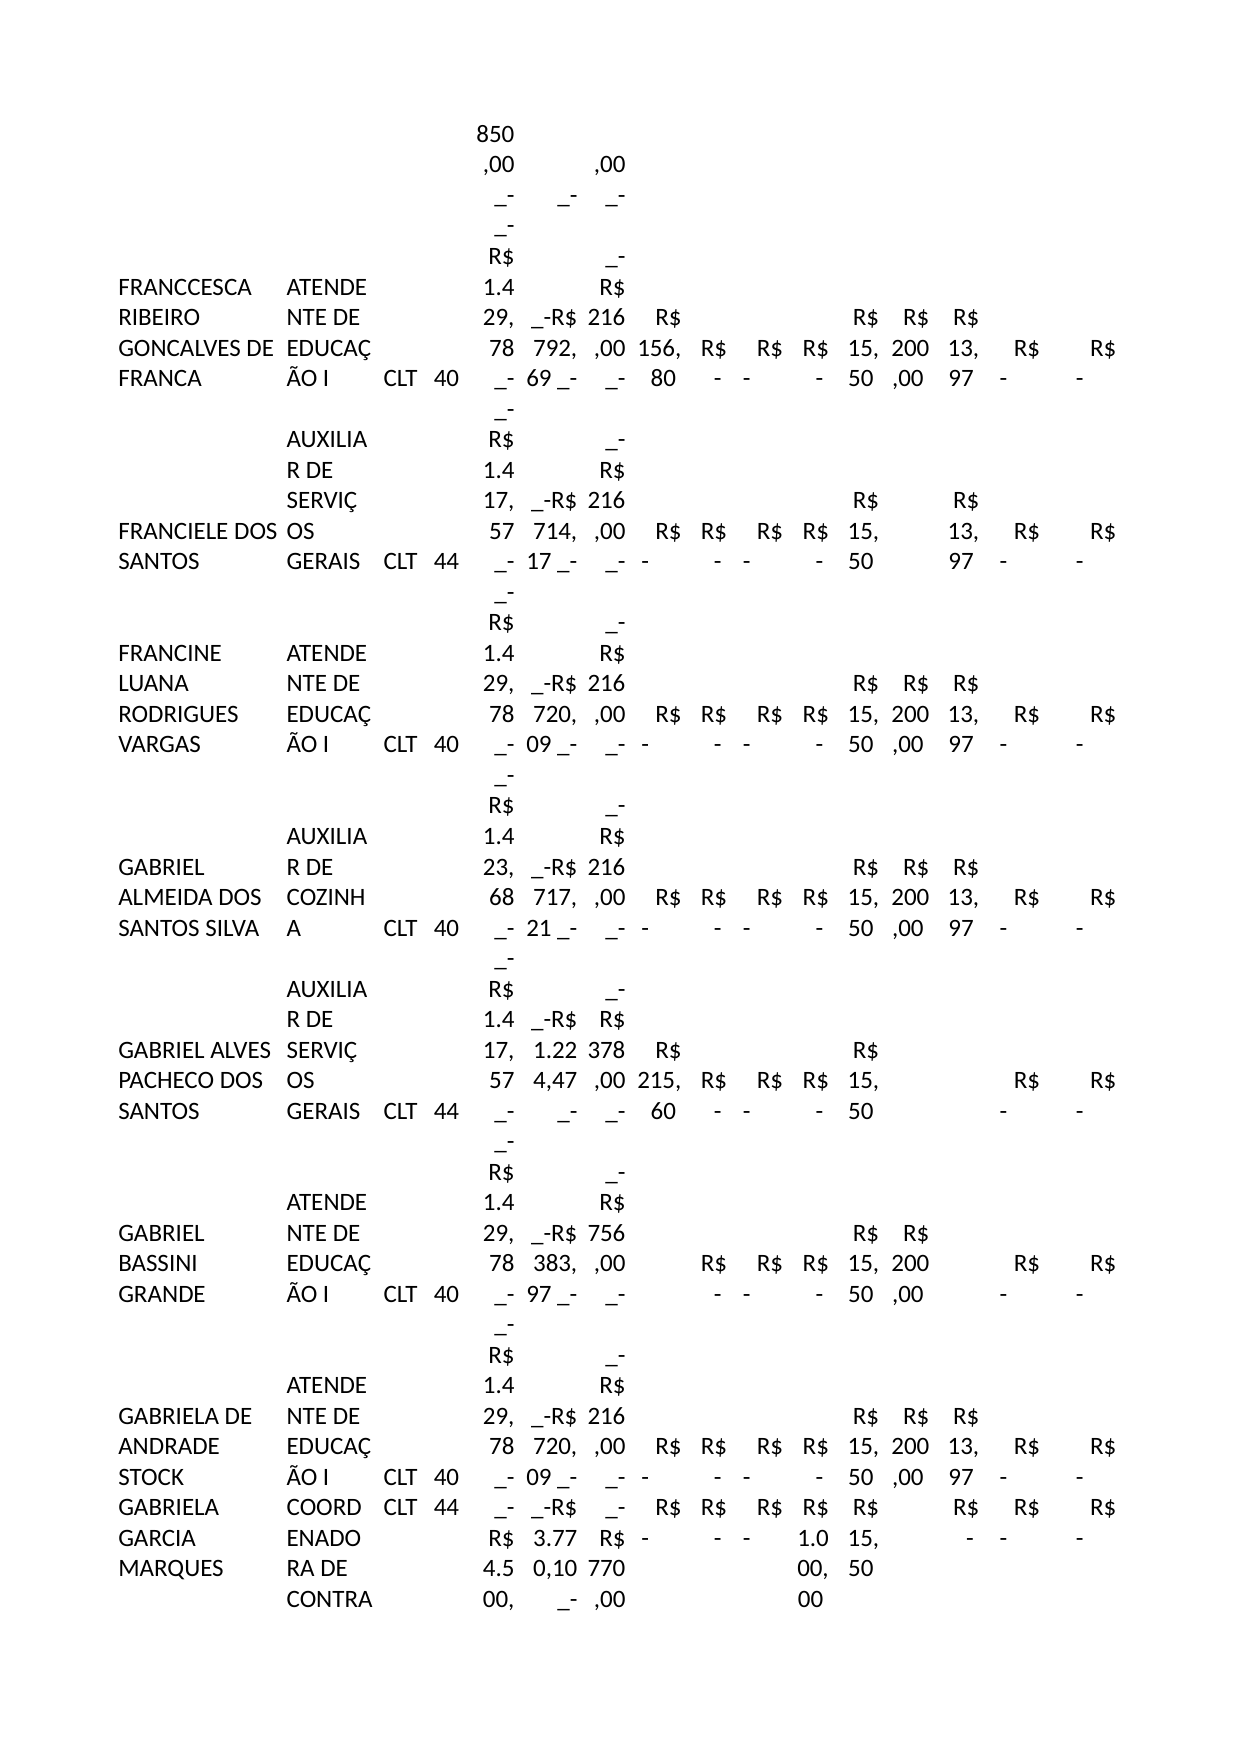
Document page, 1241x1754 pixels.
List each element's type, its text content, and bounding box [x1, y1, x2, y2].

table_cell _-R$ 1.429,78 _- [468, 1125, 517, 1308]
table_cell _-R$ 1.417,57 _- [468, 393, 517, 576]
table_cell R$ - [1043, 210, 1119, 393]
table_cell [982, 118, 1043, 210]
table_cell FRANCINE LUANA RODRIGUES VARGAS [115, 576, 283, 759]
table_cell R$ - [684, 1492, 730, 1614]
table_cell R$ 15,50 [832, 942, 882, 1125]
table_cell R$ - [786, 1125, 832, 1308]
table_cell GABRIEL ALVES PACHECO DOS SANTOS [115, 942, 283, 1125]
table_cell R$ 13,97 [932, 210, 982, 393]
table_cell [628, 118, 684, 210]
table_cell [684, 118, 730, 210]
table_cell R$ - [684, 1125, 730, 1308]
table_cell R$ - [982, 1492, 1043, 1614]
table_cell CLT [376, 1492, 424, 1614]
table_cell 44 [425, 393, 467, 576]
table_cell GABRIEL ALMEIDA DOS SANTOS SILVA [115, 759, 283, 942]
table_cell [115, 118, 283, 210]
table_cell 40 [425, 210, 467, 393]
table_cell R$ 15,50 [832, 576, 882, 759]
table_cell _-R$ 216,00 _- [580, 393, 628, 576]
table_cell R$ 200,00 [882, 1309, 932, 1492]
table_cell R$ - [628, 576, 684, 759]
table_cell R$ - [1043, 393, 1119, 576]
table_cell R$ - [730, 1309, 786, 1492]
table_cell R$ 200,00 [882, 1125, 932, 1308]
table_cell GABRIELA DE ANDRADE STOCK [115, 1309, 283, 1492]
table_cell ATENDENTE DE EDUCAÇÃO I [283, 1125, 376, 1308]
table_cell R$ - [684, 576, 730, 759]
table_cell ,00 _- [580, 118, 628, 210]
table_cell R$ - [1043, 942, 1119, 1125]
table_cell _-R$ 714,17 _- [517, 393, 580, 576]
table_cell [932, 942, 982, 1125]
table_cell _-R$ 383,97 _- [517, 1125, 580, 1308]
table_cell ATENDENTE DE EDUCAÇÃO I [283, 1309, 376, 1492]
table_cell GABRIEL BASSINI GRANDE [115, 1125, 283, 1308]
table_cell R$ 156,80 [628, 210, 684, 393]
table_cell _-R$ 3.770,10 _- [517, 1492, 580, 1614]
table_cell R$ - [1043, 1125, 1119, 1308]
table_cell _-R$ 4.500, [468, 1492, 517, 1614]
table_cell [882, 942, 932, 1125]
table_cell GABRIELA GARCIA MARQUES [115, 1492, 283, 1614]
table_cell _-R$ 1.417,57 _- [468, 942, 517, 1125]
table_cell 44 [425, 942, 467, 1125]
table_cell R$ 15,50 [832, 1125, 882, 1308]
table_cell CLT [376, 1309, 424, 1492]
table_cell R$ - [730, 759, 786, 942]
table_cell R$ - [628, 1492, 684, 1614]
table_cell R$ - [786, 576, 832, 759]
table_cell R$ - [628, 1309, 684, 1492]
table_cell _-R$ 216,00 _- [580, 759, 628, 942]
table_cell [882, 393, 932, 576]
table_cell R$ - [684, 1309, 730, 1492]
table_cell _-R$ 378,00 _- [580, 942, 628, 1125]
table_cell [882, 118, 932, 210]
table_cell _-R$ 216,00 _- [580, 210, 628, 393]
table_cell [832, 118, 882, 210]
table_cell R$ - [730, 393, 786, 576]
table_cell [628, 1125, 684, 1308]
table_cell [932, 1125, 982, 1308]
table_cell AUXILIAR DE COZINHA [283, 759, 376, 942]
table_cell [283, 118, 376, 210]
table_cell R$ - [730, 942, 786, 1125]
table_cell R$ 13,97 [932, 393, 982, 576]
table_cell 40 [425, 759, 467, 942]
table_cell R$ - [982, 210, 1043, 393]
table_cell 850,00 _- [468, 118, 517, 210]
table_cell [932, 118, 982, 210]
table_cell R$ - [628, 393, 684, 576]
table_cell 44 [425, 1492, 467, 1614]
table_cell 40 [425, 1125, 467, 1308]
table_cell _-R$ 720,09 _- [517, 576, 580, 759]
table_cell R$ 15,50 [832, 1309, 882, 1492]
table_cell R$ - [786, 1309, 832, 1492]
table_cell R$ 215,60 [628, 942, 684, 1125]
table_cell [882, 1492, 932, 1614]
table_cell FRANCIELE DOS SANTOS [115, 393, 283, 576]
table_cell R$ - [684, 210, 730, 393]
table_cell CLT [376, 393, 424, 576]
table_cell [425, 118, 467, 210]
table_cell R$ 15,50 [832, 210, 882, 393]
table_cell R$ - [982, 1125, 1043, 1308]
table_cell R$ 200,00 [882, 576, 932, 759]
table_cell R$ 1.000,00 [786, 1492, 832, 1614]
table_cell R$ - [730, 576, 786, 759]
table_cell [1043, 118, 1119, 210]
table_cell R$ - [982, 759, 1043, 942]
table_cell R$ - [982, 1309, 1043, 1492]
table_cell _-R$ 1.224,47 _- [517, 942, 580, 1125]
table_cell R$ - [628, 759, 684, 942]
table_cell R$ - [786, 942, 832, 1125]
table_cell ATENDENTE DE EDUCAÇÃO I [283, 210, 376, 393]
table_cell _-R$ 216,00 _- [580, 1309, 628, 1492]
table_cell ATENDENTE DE EDUCAÇÃO I [283, 576, 376, 759]
table_cell _-R$ 720,09 _- [517, 1309, 580, 1492]
table_cell R$ - [932, 1492, 982, 1614]
table_cell R$ - [1043, 1309, 1119, 1492]
table_cell FRANCCESCA RIBEIRO GONCALVES DE FRANCA [115, 210, 283, 393]
table_cell R$ - [684, 759, 730, 942]
table_cell CLT [376, 759, 424, 942]
table_cell R$ 13,97 [932, 759, 982, 942]
table_cell R$ - [1043, 759, 1119, 942]
table_cell R$ 15,50 [832, 1492, 882, 1614]
table_cell R$ 13,97 [932, 1309, 982, 1492]
table_cell R$ - [1043, 576, 1119, 759]
table_cell _-R$ 1.429,78 _- [468, 210, 517, 393]
table_cell R$ - [982, 393, 1043, 576]
table_cell R$ - [786, 210, 832, 393]
table_cell R$ - [730, 1125, 786, 1308]
table_cell R$ - [730, 1492, 786, 1614]
table_cell CLT [376, 576, 424, 759]
table_cell R$ - [982, 942, 1043, 1125]
table_cell R$ 200,00 [882, 759, 932, 942]
table_cell R$ 15,50 [832, 393, 882, 576]
table_cell R$ 13,97 [932, 576, 982, 759]
table_cell [730, 118, 786, 210]
table_cell _- [517, 118, 580, 210]
table_cell R$ - [684, 393, 730, 576]
table_cell [376, 118, 424, 210]
table_cell AUXILIAR DE SERVIÇOS GERAIS [283, 942, 376, 1125]
table_cell AUXILIAR DE SERVIÇOS GERAIS [283, 393, 376, 576]
table_cell _-R$ 770,00 [580, 1492, 628, 1614]
table_cell R$ 200,00 [882, 210, 932, 393]
table_cell R$ - [684, 942, 730, 1125]
table_cell R$ - [786, 393, 832, 576]
table_cell R$ - [1043, 1492, 1119, 1614]
table_cell CLT [376, 210, 424, 393]
table_cell _-R$ 1.429,78 _- [468, 576, 517, 759]
table_cell 40 [425, 576, 467, 759]
table_cell _-R$ 216,00 _- [580, 576, 628, 759]
table_cell CLT [376, 1125, 424, 1308]
table_cell R$ - [786, 759, 832, 942]
table_cell R$ - [730, 210, 786, 393]
table_cell _-R$ 756,00 _- [580, 1125, 628, 1308]
table_cell CLT [376, 942, 424, 1125]
table_cell R$ - [982, 576, 1043, 759]
table_cell [786, 118, 832, 210]
table_cell _-R$ 1.429,78 _- [468, 1309, 517, 1492]
table_cell COORDENADORA DE CONTRA [283, 1492, 376, 1614]
table_cell R$ 15,50 [832, 759, 882, 942]
table_cell _-R$ 792,69 _- [517, 210, 580, 393]
table_cell _-R$ 1.423,68 _- [468, 759, 517, 942]
table_cell _-R$ 717,21 _- [517, 759, 580, 942]
table_cell 40 [425, 1309, 467, 1492]
